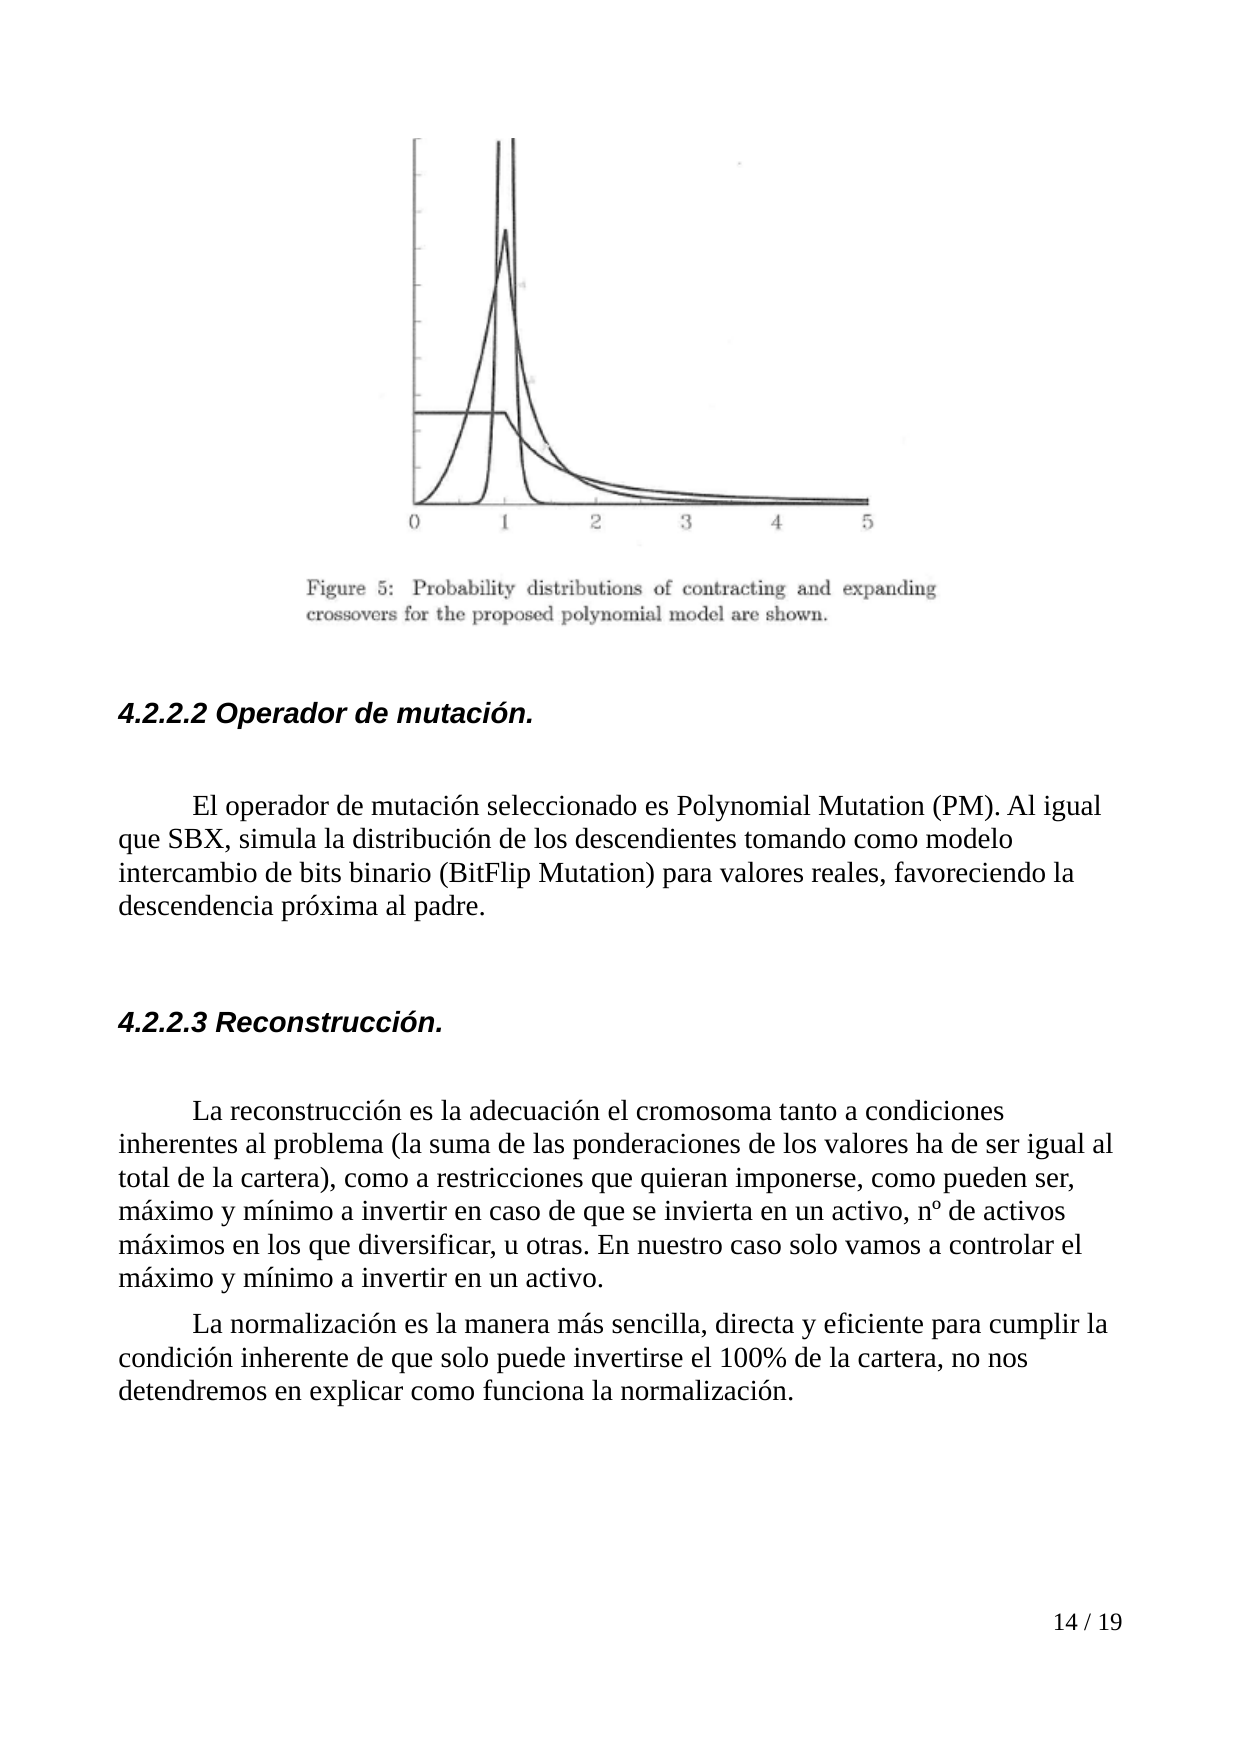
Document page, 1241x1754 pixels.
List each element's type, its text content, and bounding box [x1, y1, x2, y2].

text El operador de mutación seleccionado es Polynomial Mutation (PM). Al igual que SBX, simula la distribución de los descendientes tomando como modelo intercambio de bits binario (BitFlip Mutation) para valores reales, favoreciendo la descendencia próxima al padre. [118, 788, 1122, 922]
subtitle 4.2.2.2 Operador de mutación. [118, 696, 1122, 729]
subtitle 4.2.2.3 Reconstrucción. [118, 1005, 1122, 1039]
text La normalización es la manera más sencilla, directa y eficiente para cumplir la condición inherente de que solo puede invertirse el 100% de la cartera, no nos detendremos en explicar como funciona la normalización. [118, 1306, 1122, 1407]
text La reconstrucción es la adecuación el cromosoma tanto a condiciones inherentes al problema (la suma de las ponderaciones de los valores ha de ser igual al total de la cartera), como a restricciones que quieran imponerse, como pueden ser, máximo y mínimo a invertir en caso de que se invierta en un activo, nº de activos máximos en los que diversificar, u otras. En nuestro caso solo vamos a controlar el máximo y mínimo a invertir en un activo. [118, 1093, 1122, 1294]
